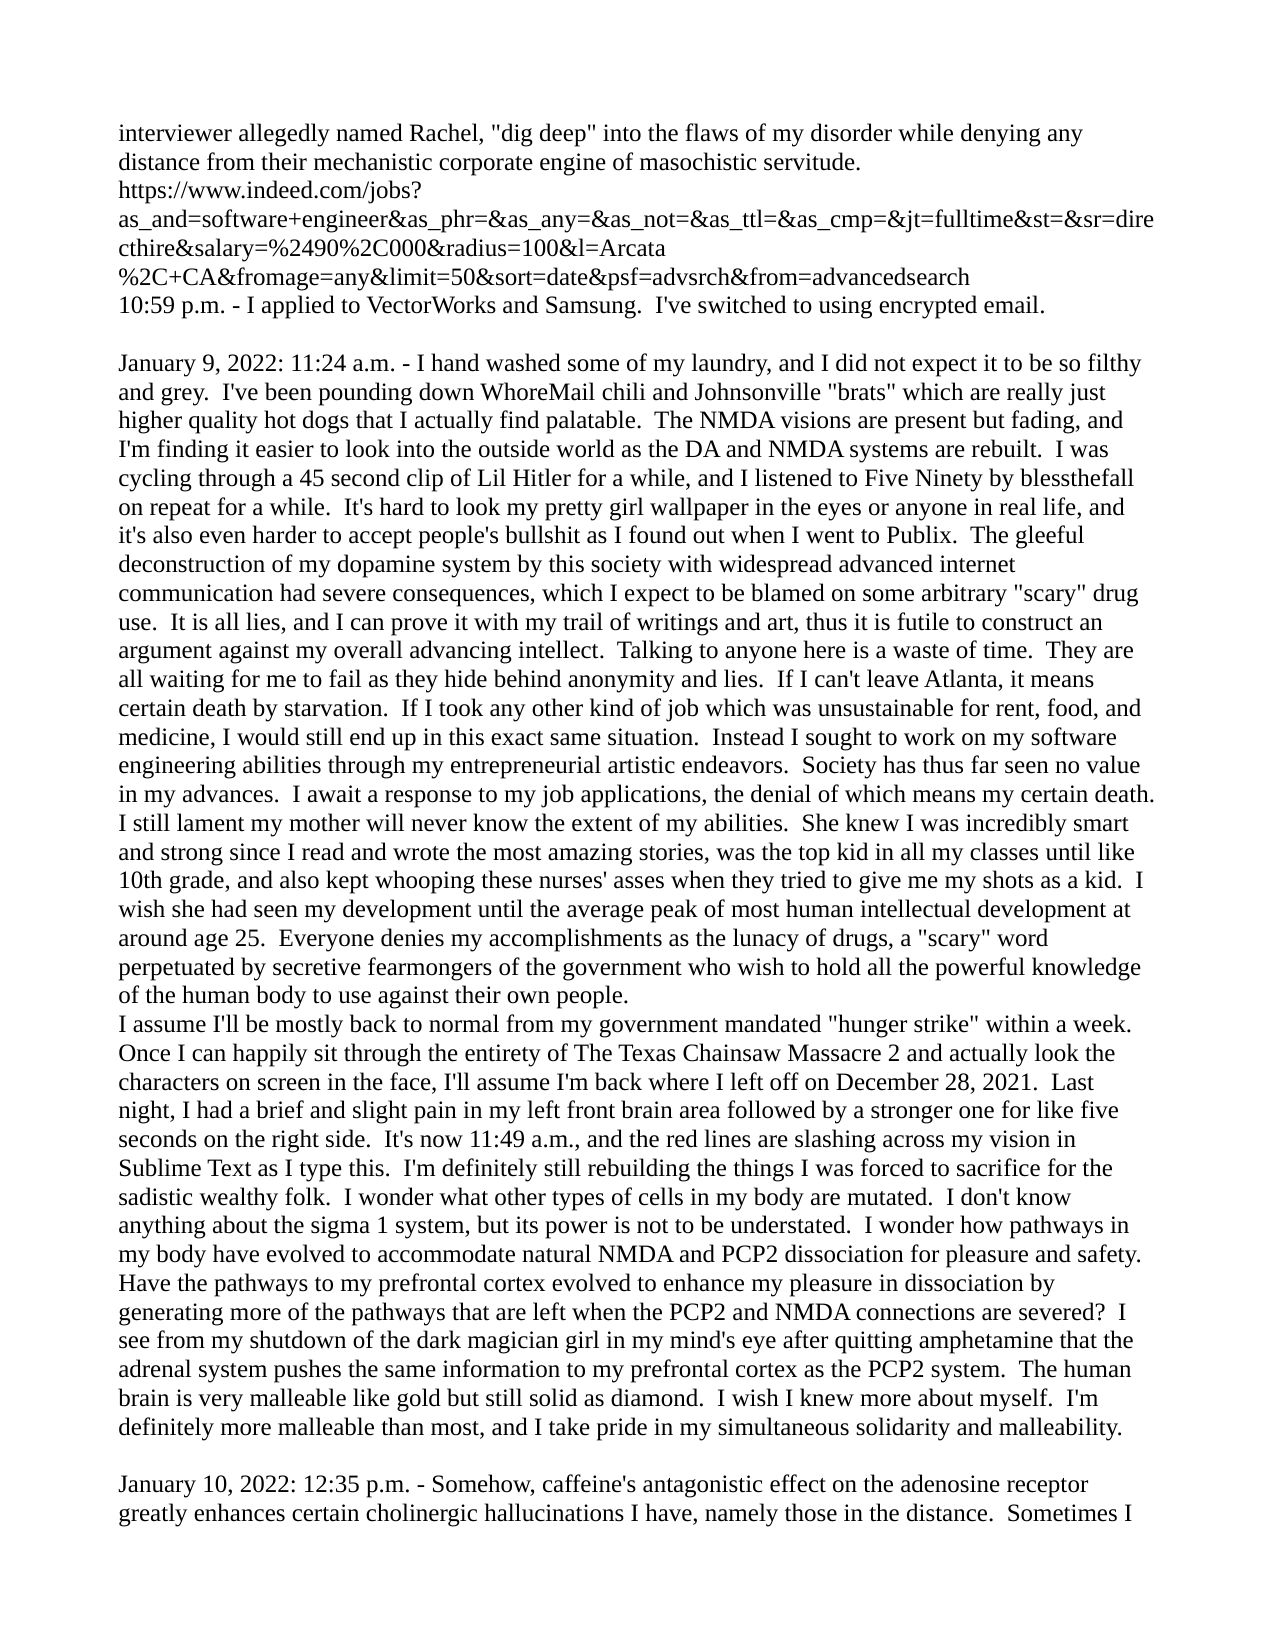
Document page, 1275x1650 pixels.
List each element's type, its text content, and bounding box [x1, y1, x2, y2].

text 10:59 p.m. - I applied to VectorWorks and Samsung. I've switched to using encrypted email. [118, 291, 1157, 319]
text January 9, 2022: 11:24 a.m. - I hand washed some of my laundry, and I did not expect it to be so filthy and grey. I've been pounding down WhoreMail chili and Johnsonville "brats" which are really just higher quality hot dogs that I actually find palatable. The NMDA visions are present but fading, and I'm finding it easier to look into the outside world as the DA and NMDA systems are rebuilt. I was cycling through a 45 second clip of Lil Hitler for a while, and I listened to Five Ninety by blessthefall on repeat for a while. It's hard to look my pretty girl wallpaper in the eyes or anyone in real life, and it's also even harder to accept people's bullshit as I found out when I went to Publix. The gleeful deconstruction of my dopamine system by this society with widespread advanced internet communication had severe consequences, which I expect to be blamed on some arbitrary "scary" drug use. It is all lies, and I can prove it with my trail of writings and art, thus it is futile to construct an argument against my overall advancing intellect. Talking to anyone here is a waste of time. They are all waiting for me to fail as they hide behind anonymity and lies. If I can't leave Atlanta, it means certain death by starvation. If I took any other kind of job which was unsustainable for rent, food, and medicine, I would still end up in this exact same situation. Instead I sought to work on my software engineering abilities through my entrepreneurial artistic endeavors. Society has thus far seen no value in my advances. I await a response to my job applications, the denial of which means my certain death. [118, 348, 1157, 808]
text January 10, 2022: 12:35 p.m. - Somehow, caffeine's antagonistic effect on the adenosine receptor greatly enhances certain cholinergic hallucinations I have, namely those in the distance. Sometimes I [118, 1469, 1157, 1527]
text I assume I'll be mostly back to normal from my government mandated "hunger strike" within a week. Once I can happily sit through the entirety of The Texas Chainsaw Massacre 2 and actually look the characters on screen in the face, I'll assume I'm back where I left off on December 28, 2021. Last night, I had a brief and slight pain in my left front brain area followed by a stronger one for like five seconds on the right side. It's now 11:49 a.m., and the red lines are slashing across my vision in Sublime Text as I type this. I'm definitely still rebuilding the things I was forced to sacrifice for the sadistic wealthy folk. I wonder what other types of cells in my body are mutated. I don't know anything about the sigma 1 system, but its power is not to be understated. I wonder how pathways in my body have evolved to accommodate natural NMDA and PCP2 dissociation for pleasure and safety. Have the pathways to my prefrontal cortex evolved to enhance my pleasure in dissociation by generating more of the pathways that are left when the PCP2 and NMDA connections are severed? I see from my shutdown of the dark magician girl in my mind's eye after quitting amphetamine that the adrenal system pushes the same information to my prefrontal cortex as the PCP2 system. The human brain is very malleable like gold but still solid as diamond. I wish I knew more about myself. I'm definitely more malleable than most, and I take pride in my simultaneous solidarity and malleability. [118, 1009, 1157, 1441]
text https://www.indeed.com/jobs?as_and=software+engineer&as_phr=&as_any=&as_not=&as_ttl=&as_cmp=&jt=fulltime&st=&sr=directhire&salary=%2490%2C000&radius=100&l=Arcata%2C+CA&fromage=any&limit=50&sort=date&psf=advsrch&from=advancedsearch [118, 176, 1157, 291]
text interviewer allegedly named Rachel, "dig deep" into the flaws of my disorder while denying any distance from their mechanistic corporate engine of masochistic servitude. [118, 118, 1157, 176]
text I still lament my mother will never know the extent of my abilities. She knew I was incredibly smart and strong since I read and wrote the most amazing stories, was the top kid in all my classes until like 10th grade, and also kept whooping these nurses' asses when they tried to give me my shots as a kid. I wish she had seen my development until the average peak of most human intellectual development at around age 25. Everyone denies my accomplishments as the lunacy of drugs, a "scary" word perpetuated by secretive fearmongers of the government who wish to hold all the powerful knowledge of the human body to use against their own people. [118, 808, 1157, 1009]
